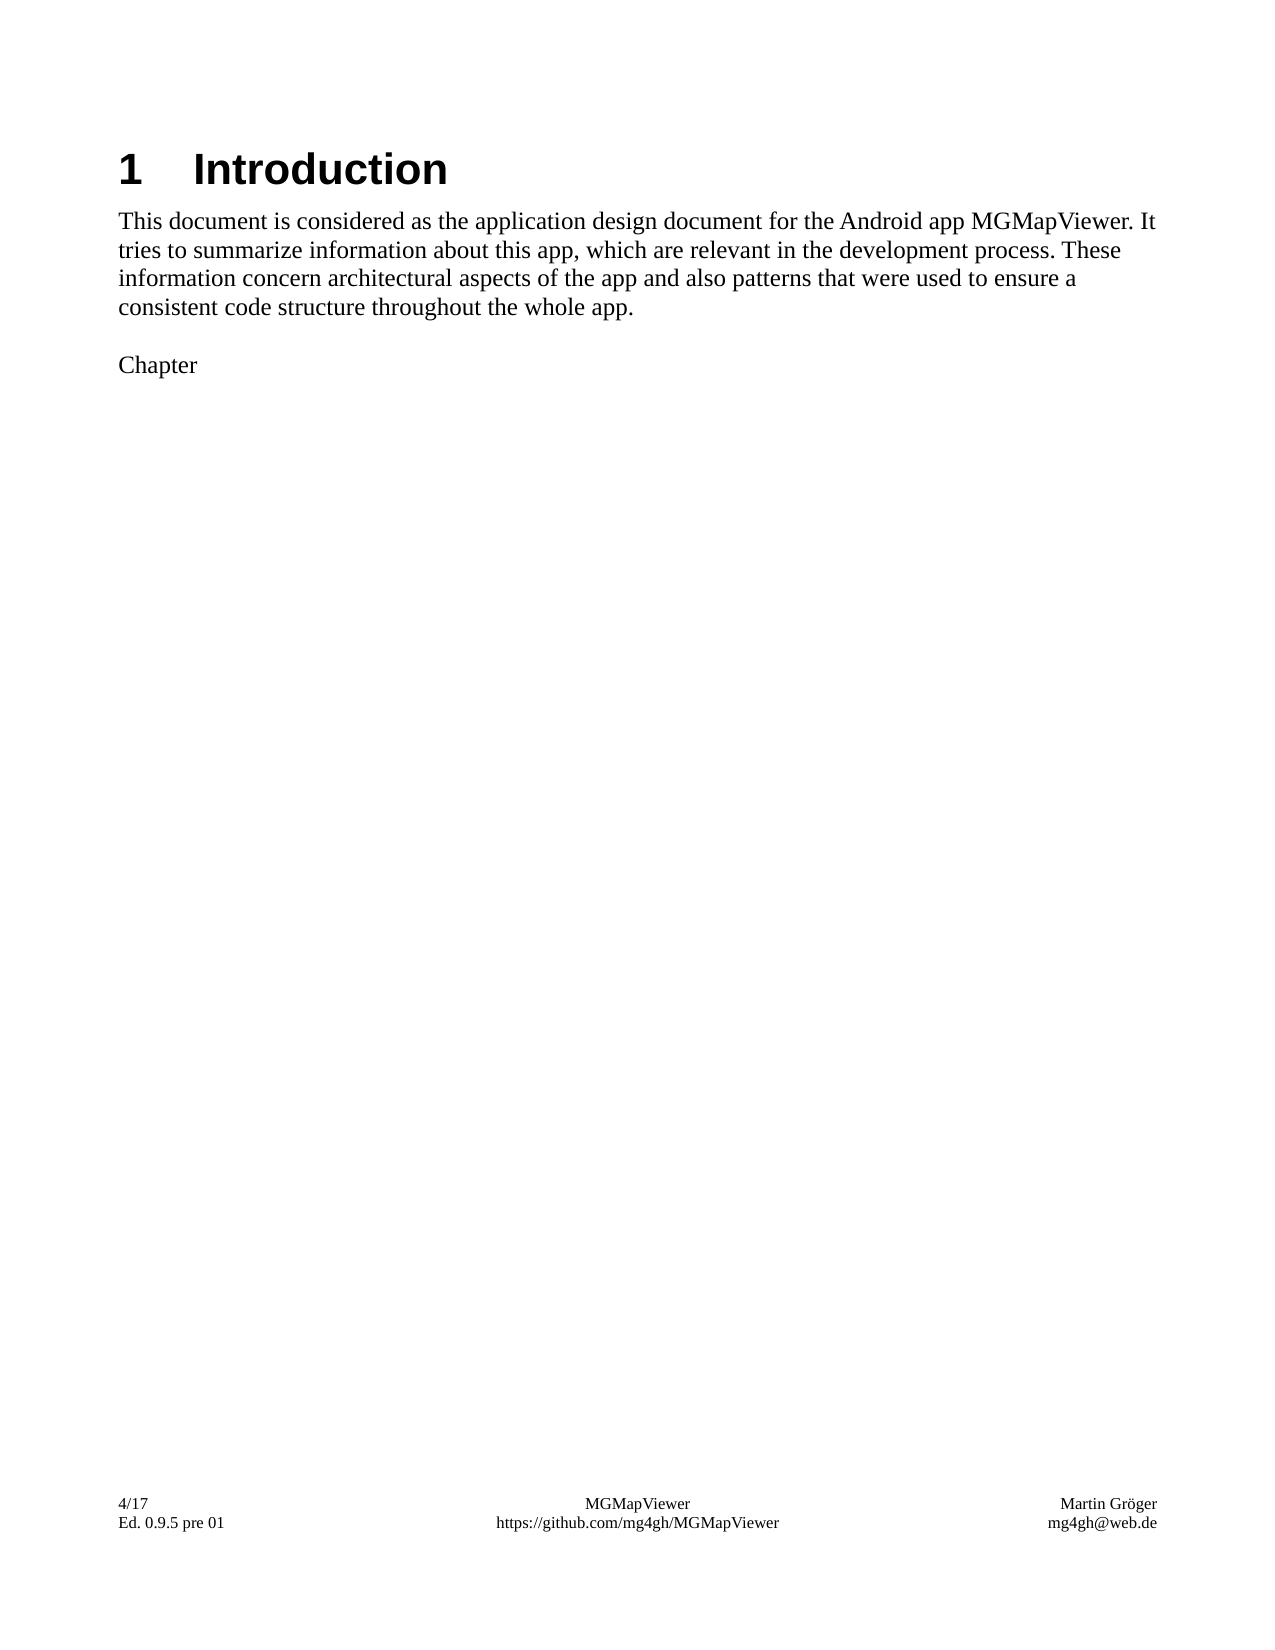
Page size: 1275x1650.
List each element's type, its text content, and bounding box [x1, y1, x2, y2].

subtitle Introduction [118, 143, 1157, 193]
text This document is considered as the application design document for the Android app MGMapViewer. It tries to summarize information about this app, which are relevant in the development process. These information concern architectural aspects of the app and also patterns that were used to ensure a consistent code structure throughout the whole app. [118, 206, 1157, 321]
text Chapter [118, 350, 1157, 378]
